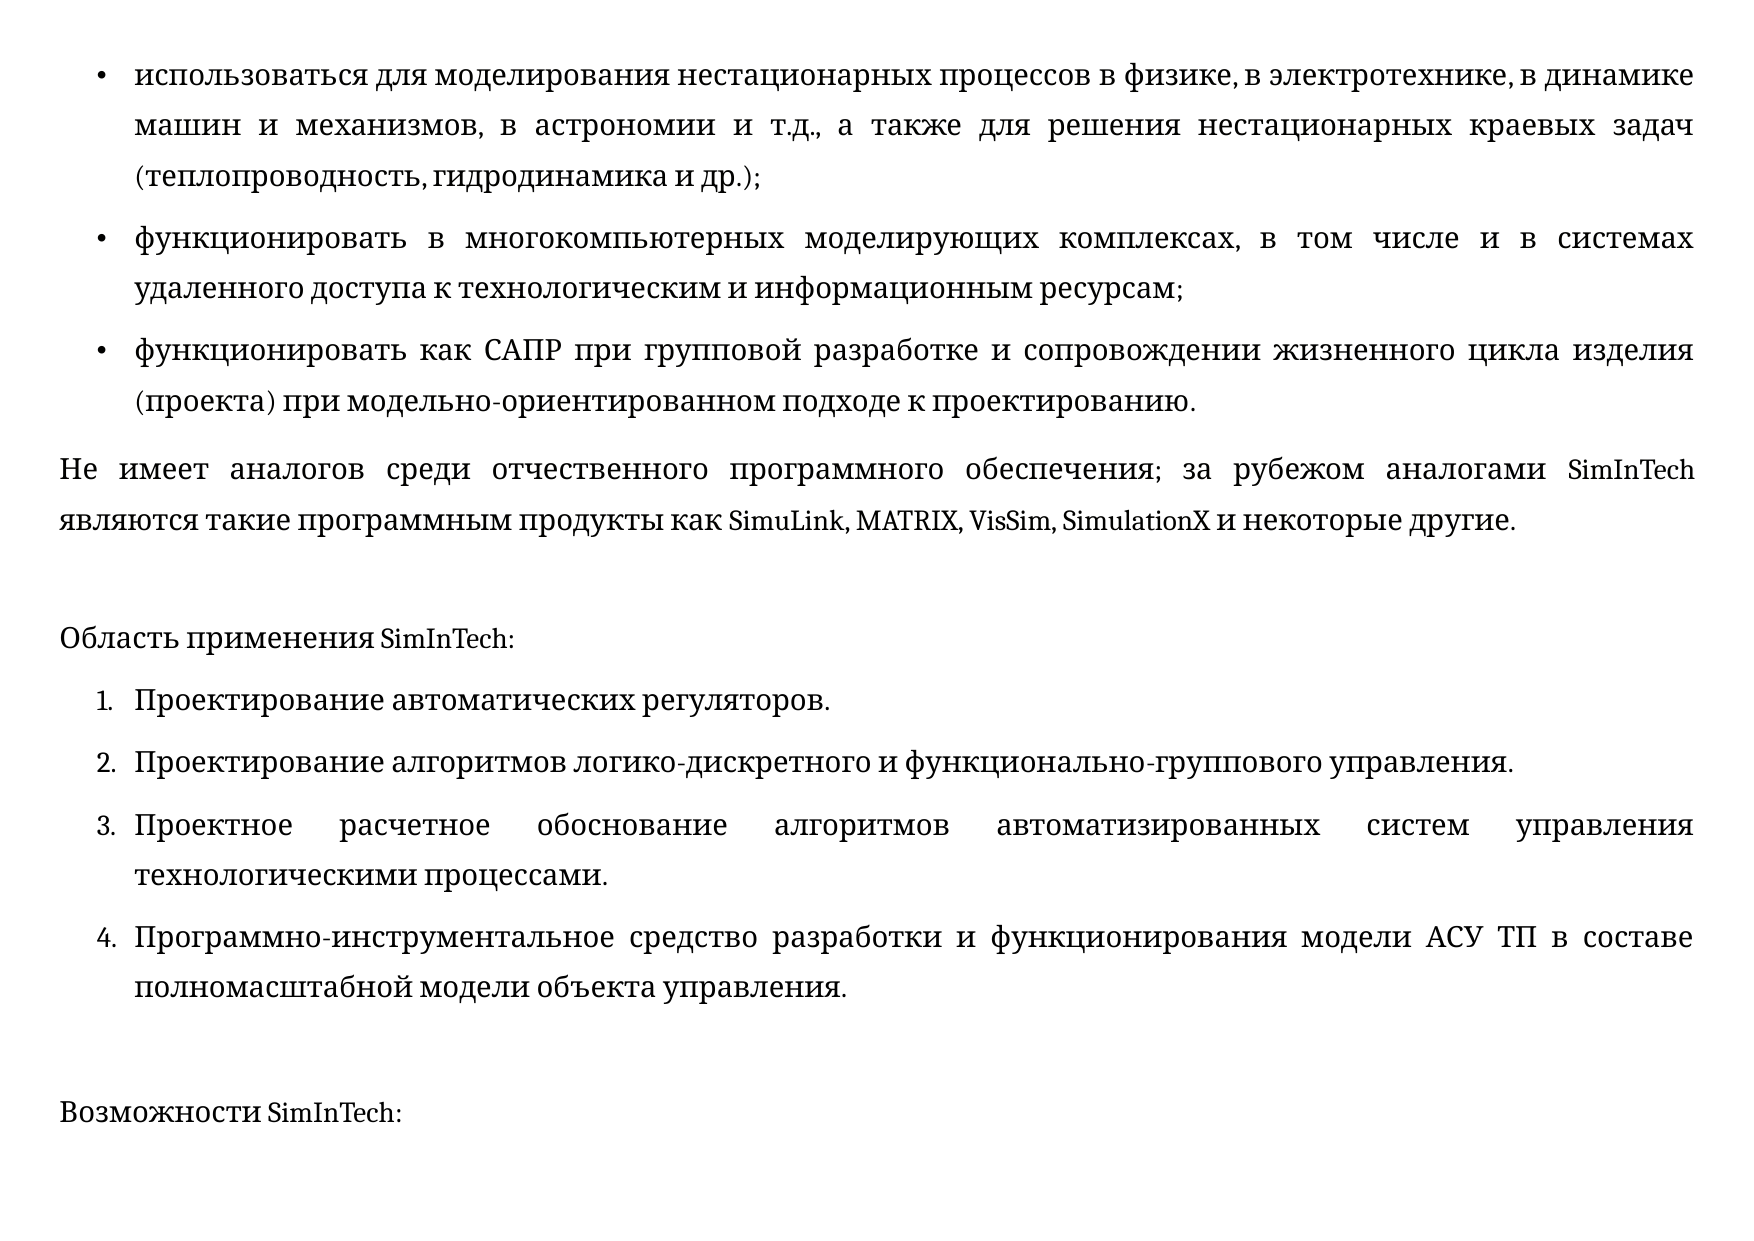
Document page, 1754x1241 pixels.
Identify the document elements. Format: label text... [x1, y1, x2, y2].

text Возможности SimInTech: [59, 1096, 1695, 1129]
list Проектное расчетное обоснование алгоритмов автоматизированных систем управления технологическими процессами. [97, 809, 1695, 893]
list функционировать в многокомпьютерных моделирующих комплексах, в том числе и в системах удаленного доступа к технологическим и информационным ресурсам; [97, 222, 1695, 306]
list Проектирование автоматических регуляторов. [97, 684, 1695, 718]
text Область применения SimInTech: [59, 622, 1695, 656]
text Не имеет аналогов среди отчественного программного обеспечения; за рубежом аналогами SimInTech являются такие программным продукты как SimuLink, MATRIX, VisSim, SimulationX и некоторые другие. [59, 453, 1695, 537]
list функционировать как САПР при групповой разработке и сопровождении жизненного цикла изделия (проекта) при модельно-ориентированном подходе к проектированию. [97, 334, 1695, 418]
list Программно-инструментальное средство разработки и функционирования модели АСУ ТП в составе полномасштабной модели объекта управления. [97, 921, 1695, 1005]
list использоваться для моделирования нестационарных процессов в физике, в электротехнике, в динамике машин и механизмов, в астрономии и т.д., а также для решения нестационарных краевых задач (теплопроводность, гидродинамика и др.); [97, 59, 1695, 193]
list Проектирование алгоритмов логико-дискретного и функционально-группового управления. [97, 747, 1695, 780]
